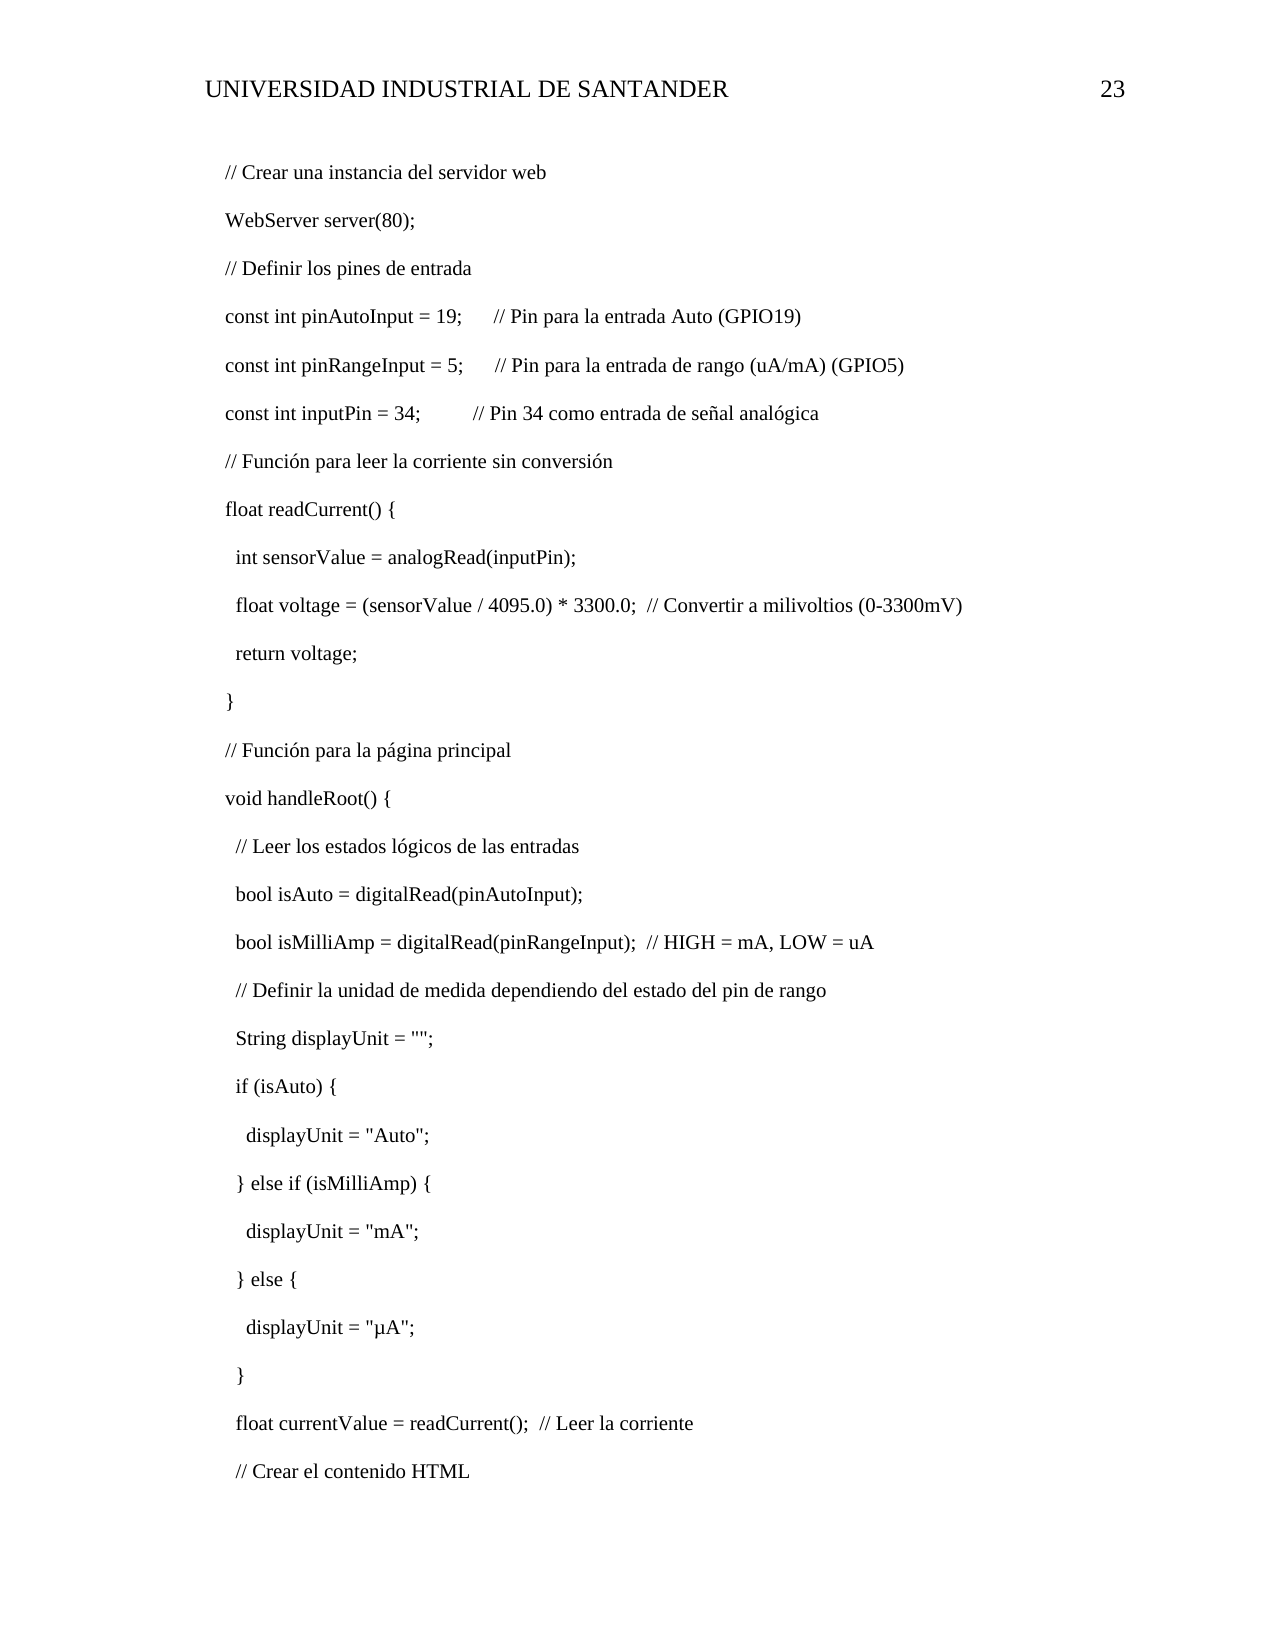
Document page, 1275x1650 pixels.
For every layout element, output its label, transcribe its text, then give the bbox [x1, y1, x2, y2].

text float currentValue = readCurrent(); // Leer la corriente [150, 1411, 1125, 1435]
text // Función para la página principal [150, 738, 1125, 762]
text displayUnit = "Auto"; [150, 1123, 1125, 1147]
text displayUnit = "mA"; [150, 1219, 1125, 1243]
text // Crear el contenido HTML [150, 1459, 1125, 1483]
text bool isMilliAmp = digitalRead(pinRangeInput); // HIGH = mA, LOW = uA [150, 930, 1125, 954]
text } else { [150, 1267, 1125, 1291]
text float voltage = (sensorValue / 4095.0) * 3300.0; // Convertir a milivoltios (0-3300mV) [150, 593, 1125, 617]
text // Definir los pines de entrada [150, 256, 1125, 280]
text displayUnit = "µA"; [150, 1315, 1125, 1339]
text // Función para leer la corriente sin conversión [150, 449, 1125, 473]
text if (isAuto) { [150, 1074, 1125, 1098]
text // Leer los estados lógicos de las entradas [150, 834, 1125, 858]
text // Definir la unidad de medida dependiendo del estado del pin de rango [150, 978, 1125, 1002]
text const int pinRangeInput = 5; // Pin para la entrada de rango (uA/mA) (GPIO5) [150, 353, 1125, 377]
text // Crear una instancia del servidor web [150, 160, 1125, 184]
text const int inputPin = 34; // Pin 34 como entrada de señal analógica [150, 401, 1125, 425]
text } [150, 1363, 1125, 1387]
text int sensorValue = analogRead(inputPin); [150, 545, 1125, 569]
text float readCurrent() { [150, 497, 1125, 521]
text WebServer server(80); [150, 208, 1125, 232]
text void handleRoot() { [150, 786, 1125, 810]
text const int pinAutoInput = 19; // Pin para la entrada Auto (GPIO19) [150, 304, 1125, 328]
text String displayUnit = ""; [150, 1026, 1125, 1050]
text return voltage; [150, 641, 1125, 665]
text } [150, 689, 1125, 713]
text } else if (isMilliAmp) { [150, 1171, 1125, 1195]
text bool isAuto = digitalRead(pinAutoInput); [150, 882, 1125, 906]
